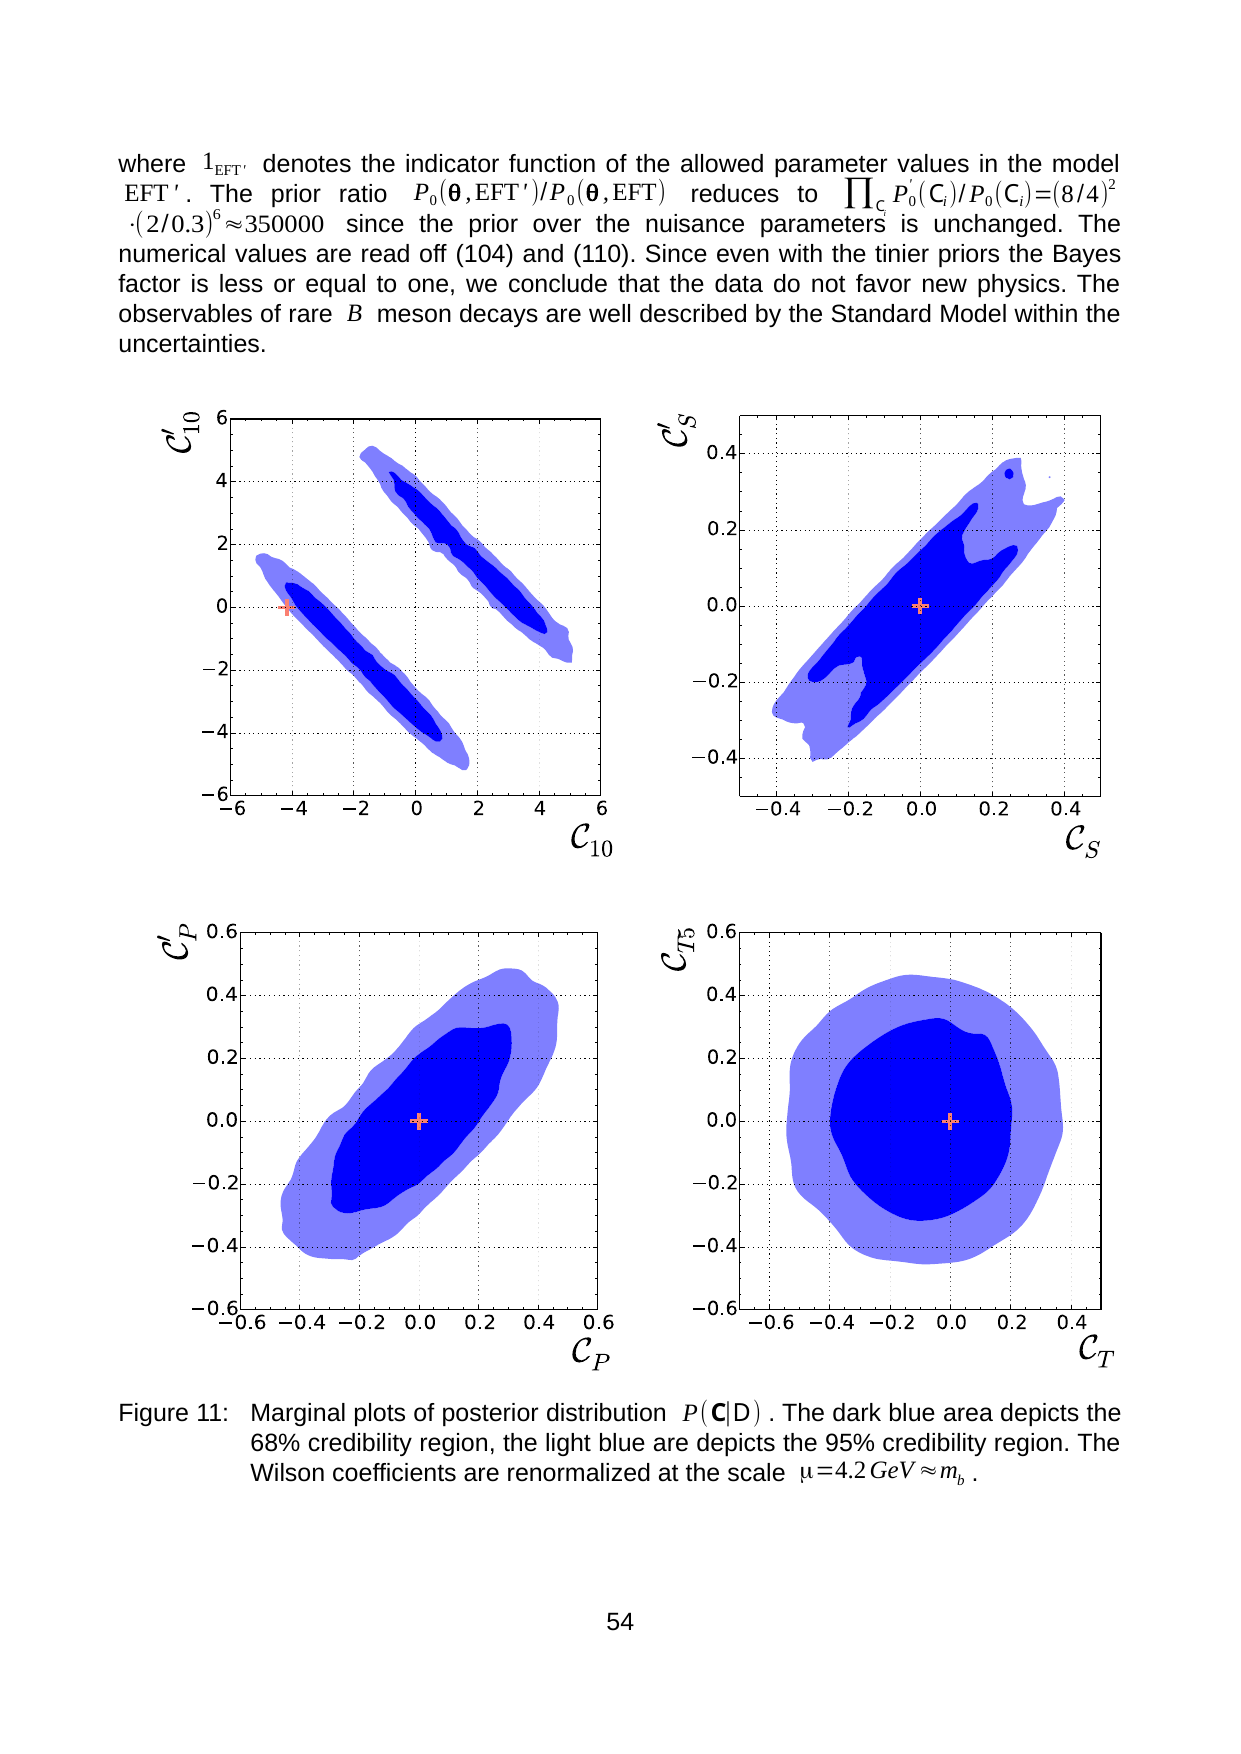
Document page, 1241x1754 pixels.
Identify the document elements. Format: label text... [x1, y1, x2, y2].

text Figure 11: Marginal plots of posterior distribution . The dark blue area depicts the 68% credibility region, the light blue are depicts the 95% credibility region. The Wilson coefficients are renormalized at the scale . [118, 1397, 1122, 1488]
text where denotes the indicator function of the allowed parameter values in the model . The prior ratio reduces to since the prior over the nuisance parameters is unchanged. The numerical values are read off (104) and (110). Since even with the tinier priors the Bayes factor is less or equal to one, we conclude that the data do not favor new physics. The observables of rare meson decays are well described by the Standard Model within the uncertainties. [118, 148, 1122, 358]
text [118, 388, 1122, 902]
